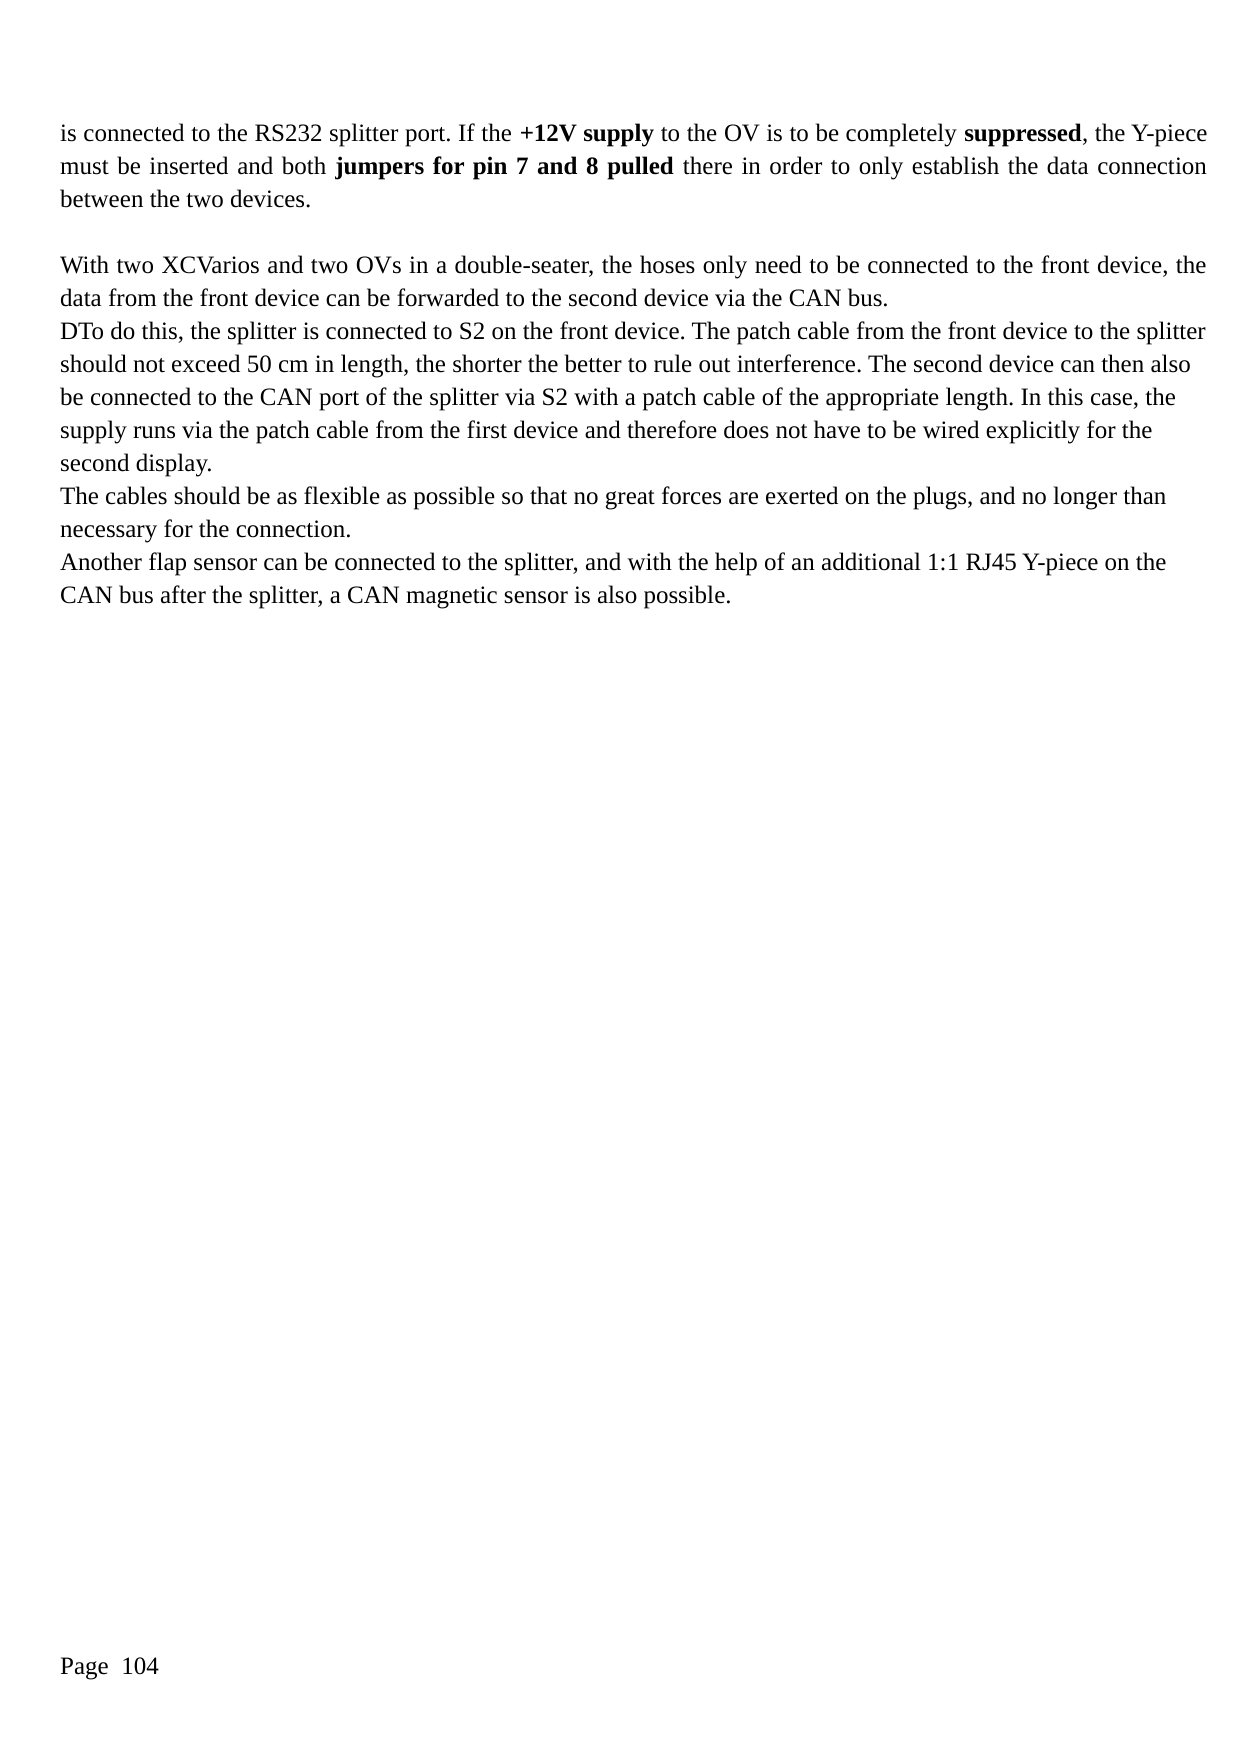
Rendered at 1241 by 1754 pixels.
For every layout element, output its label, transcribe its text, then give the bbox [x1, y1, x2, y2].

text With two XCVarios and two OVs in a double-seater, the hoses only need to be connected to the front device, the data from the front device can be forwarded to the second device via the CAN bus. [60, 250, 1207, 312]
text DTo do this, the splitter is connected to S2 on the front device. The patch cable from the front device to the splitter should not exceed 50 cm in length, the shorter the better to rule out interference. The second device can then also be connected to the CAN port of the splitter via S2 with a patch cable of the appropriate length. In this case, the supply runs via the patch cable from the first device and therefore does not have to be wired explicitly for the second display. The cables should be as flexible as possible so that no great forces are exerted on the plugs, and no longer than necessary for the connection. Another flap sensor can be connected to the splitter, and with the help of an additional 1:1 RJ45 Y-piece on the CAN bus after the splitter, a CAN magnetic sensor is also possible. [60, 316, 1207, 609]
text is connected to the RS232 splitter port. If the +12V supply to the OV is to be completely suppressed, the Y-piece must be inserted and both jumpers for pin 7 and 8 pulled there in order to only establish the data connection between the two devices. [60, 118, 1207, 213]
